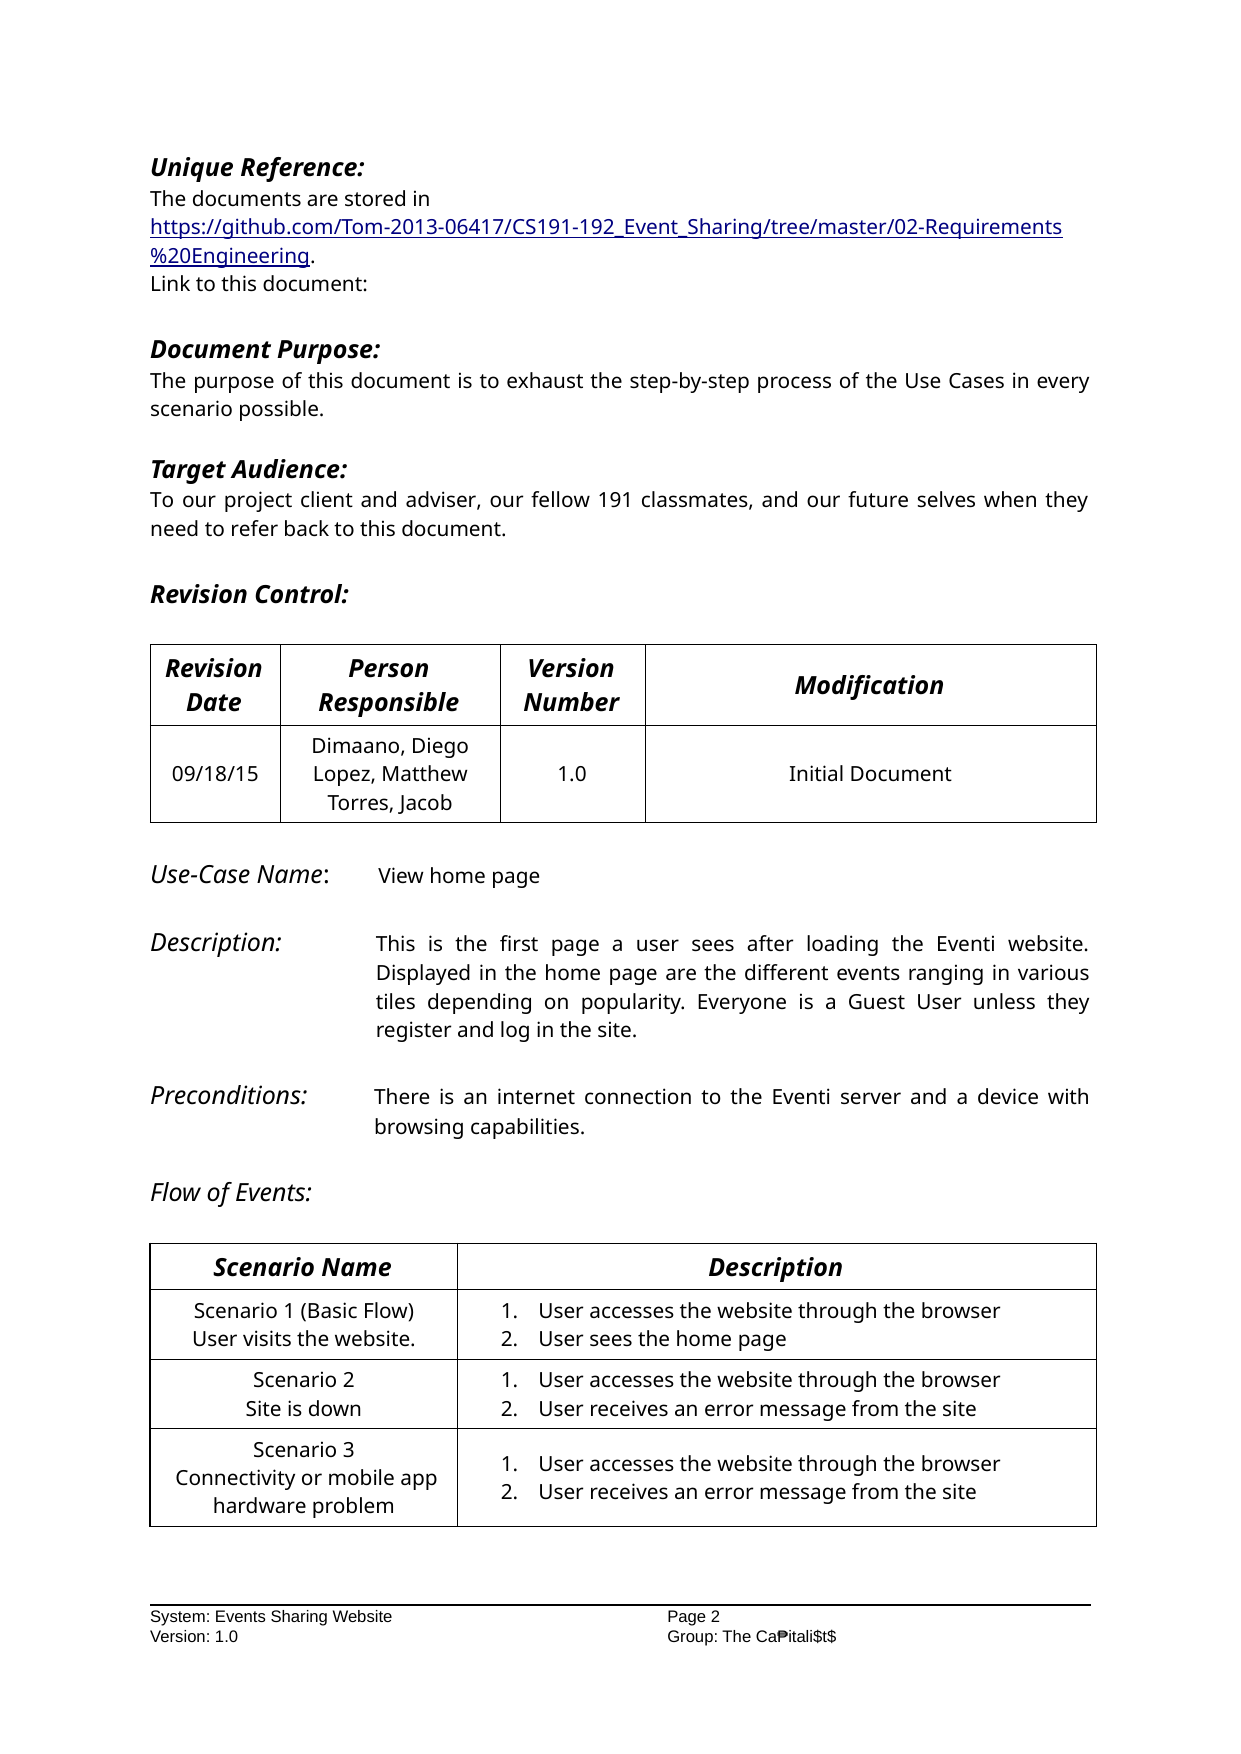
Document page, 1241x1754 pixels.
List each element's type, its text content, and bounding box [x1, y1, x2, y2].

table_header Version Number [501, 645, 645, 724]
table_cell Initial Document [646, 726, 1096, 822]
subtitle Link to this document: [150, 269, 1091, 298]
table_cell User accesses the website through the browser User receives an error message from the site [458, 1360, 1096, 1428]
table_header Revision Date [151, 645, 280, 724]
table_cell User accesses the website through the browser User receives an error message from the site [458, 1429, 1096, 1526]
table_header Description [458, 1244, 1096, 1289]
table_cell Scenario 1 (Basic Flow) User visits the website. [151, 1290, 457, 1358]
table_cell Scenario 3 Connectivity or mobile app hardware problem [151, 1429, 457, 1526]
table_cell Dimaano, Diego Lopez, Matthew Torres, Jacob [281, 726, 500, 822]
subtitle The documents are stored in https://github.com/Tom-2013-06417/CS191-192_Event_Sharing/tree/master/02-Requirements%20Engineering. [150, 184, 1091, 269]
subtitle The purpose of this document is to exhaust the step-by-step process of the Use Cases in every scenario possible. [150, 366, 1091, 423]
table_cell User accesses the website through the browser User sees the home page [458, 1290, 1096, 1358]
subtitle Revision Control: [150, 576, 1091, 610]
table_header Scenario Name [151, 1244, 457, 1289]
subtitle Target Audience: [150, 451, 1091, 485]
text To our project client and adviser, our fellow 191 classmates, and our future selves when they need to refer back to this document. [150, 485, 1091, 542]
subtitle Document Purpose: [150, 332, 1091, 366]
text Use-Case Name: View home page [150, 856, 1091, 890]
text Flow of Events: [150, 1174, 1091, 1208]
text Preconditions: There is an internet connection to the Eventi server and a device with browsing capabilities. [150, 1078, 1091, 1140]
subtitle Unique Reference: [150, 150, 1091, 184]
table_header Person Responsible [281, 645, 500, 724]
table_cell 1.0 [501, 726, 645, 822]
text Description: This is the first page a user sees after loading the Eventi website. Displayed in the home page are the different events ranging in various tiles depending on popularity. Everyone is a Guest User unless they register and log in the site. [150, 924, 1091, 1044]
table_cell Scenario 2 Site is down [151, 1360, 457, 1428]
table_header Modification [646, 645, 1096, 724]
table_cell 09/18/15 [151, 726, 280, 822]
